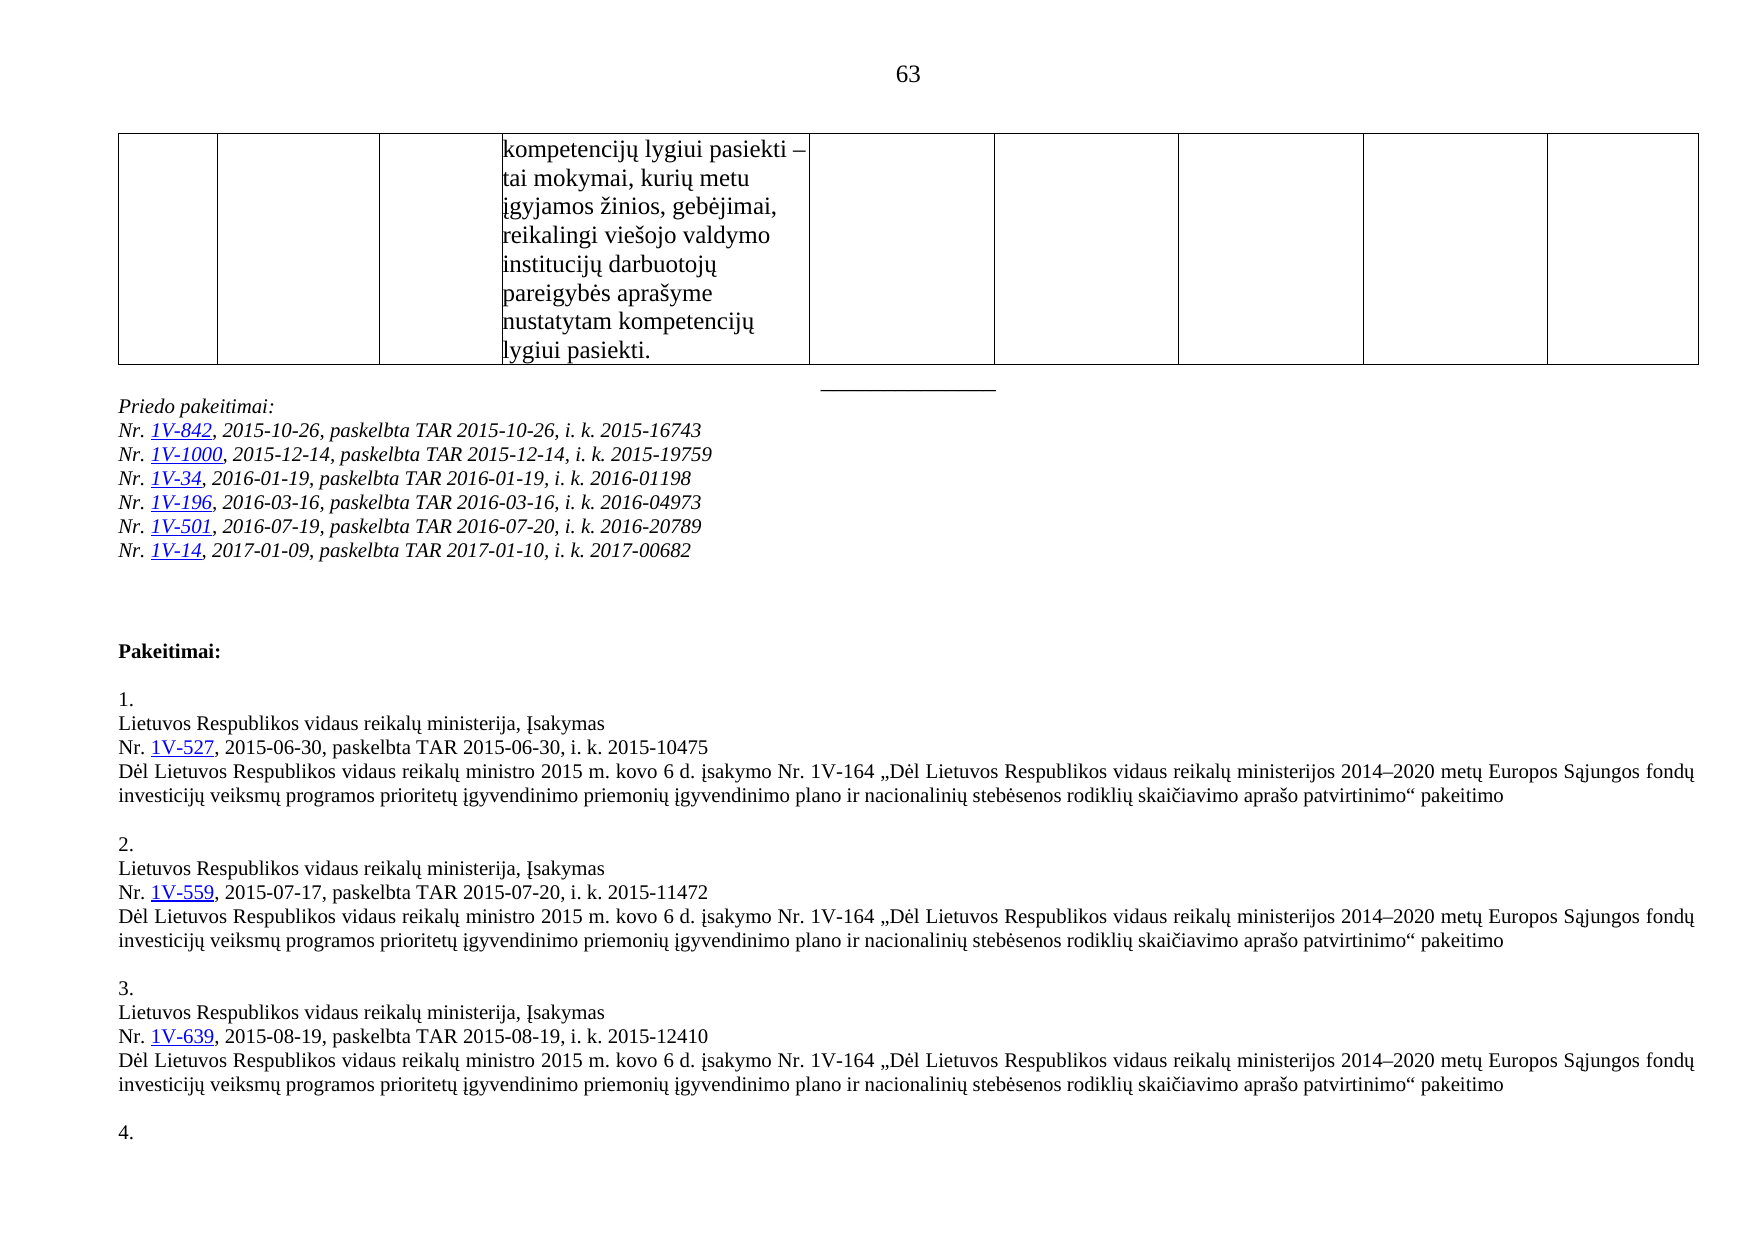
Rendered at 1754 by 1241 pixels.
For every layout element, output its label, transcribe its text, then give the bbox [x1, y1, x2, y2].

table_cell [1179, 134, 1363, 364]
text Nr. 1V-14, 2017-01-09, paskelbta TAR 2017-01-10, i. k. 2017-00682 [118, 538, 1698, 562]
text Priedo pakeitimai: [118, 394, 1698, 418]
text Pakeitimai: [118, 639, 1698, 663]
text Nr. 1V-501, 2016-07-19, paskelbta TAR 2016-07-20, i. k. 2016-20789 [118, 514, 1698, 538]
text Lietuvos Respublikos vidaus reikalų ministerija, Įsakymas [118, 856, 1698, 880]
text Nr. 1V-196, 2016-03-16, paskelbta TAR 2016-03-16, i. k. 2016-04973 [118, 490, 1698, 514]
text Dėl Lietuvos Respublikos vidaus reikalų ministro 2015 m. kovo 6 d. įsakymo Nr. 1V-164 „Dėl Lietuvos Respublikos vidaus reikalų ministerijos 2014–2020 metų Europos Sąjungos fondų investicijų veiksmų programos prioritetų įgyvendinimo priemonių įgyvendinimo plano ir nacionalinių stebėsenos rodiklių skaičiavimo aprašo patvirtinimo“ pakeitimo [118, 759, 1698, 807]
text Nr. 1V-559, 2015-07-17, paskelbta TAR 2015-07-20, i. k. 2015-11472 [118, 880, 1698, 904]
text 3. [118, 976, 1698, 1000]
table_cell [1548, 134, 1698, 364]
text 2. [118, 832, 1698, 856]
text Dėl Lietuvos Respublikos vidaus reikalų ministro 2015 m. kovo 6 d. įsakymo Nr. 1V-164 „Dėl Lietuvos Respublikos vidaus reikalų ministerijos 2014–2020 metų Europos Sąjungos fondų investicijų veiksmų programos prioritetų įgyvendinimo priemonių įgyvendinimo plano ir nacionalinių stebėsenos rodiklių skaičiavimo aprašo patvirtinimo“ pakeitimo [118, 1048, 1698, 1096]
table_cell [119, 134, 217, 364]
table_cell kompetencijų lygiui pasiekti – tai mokymai, kurių metu įgyjamos žinios, gebėjimai, reikalingi viešojo valdymo institucijų darbuotojų pareigybės aprašyme nustatytam kompetencijų lygiui pasiekti. [503, 134, 809, 364]
text Dėl Lietuvos Respublikos vidaus reikalų ministro 2015 m. kovo 6 d. įsakymo Nr. 1V-164 „Dėl Lietuvos Respublikos vidaus reikalų ministerijos 2014–2020 metų Europos Sąjungos fondų investicijų veiksmų programos prioritetų įgyvendinimo priemonių įgyvendinimo plano ir nacionalinių stebėsenos rodiklių skaičiavimo aprašo patvirtinimo“ pakeitimo [118, 904, 1698, 952]
text Nr. 1V-639, 2015-08-19, paskelbta TAR 2015-08-19, i. k. 2015-12410 [118, 1024, 1698, 1048]
text Lietuvos Respublikos vidaus reikalų ministerija, Įsakymas [118, 711, 1698, 735]
table_cell [810, 134, 994, 364]
text Nr. 1V-527, 2015-06-30, paskelbta TAR 2015-06-30, i. k. 2015-10475 [118, 735, 1698, 759]
table_cell [1364, 134, 1547, 364]
table_cell [218, 134, 379, 364]
text Nr. 1V-842, 2015-10-26, paskelbta TAR 2015-10-26, i. k. 2015-16743 [118, 418, 1698, 442]
text Lietuvos Respublikos vidaus reikalų ministerija, Įsakymas [118, 1000, 1698, 1024]
text 1. [118, 687, 1698, 711]
text 4. [118, 1120, 1698, 1144]
text ______________ [118, 365, 1698, 394]
table_cell [380, 134, 502, 364]
text Nr. 1V-1000, 2015-12-14, paskelbta TAR 2015-12-14, i. k. 2015-19759 [118, 442, 1698, 466]
table_cell [995, 134, 1178, 364]
text Nr. 1V-34, 2016-01-19, paskelbta TAR 2016-01-19, i. k. 2016-01198 [118, 466, 1698, 490]
